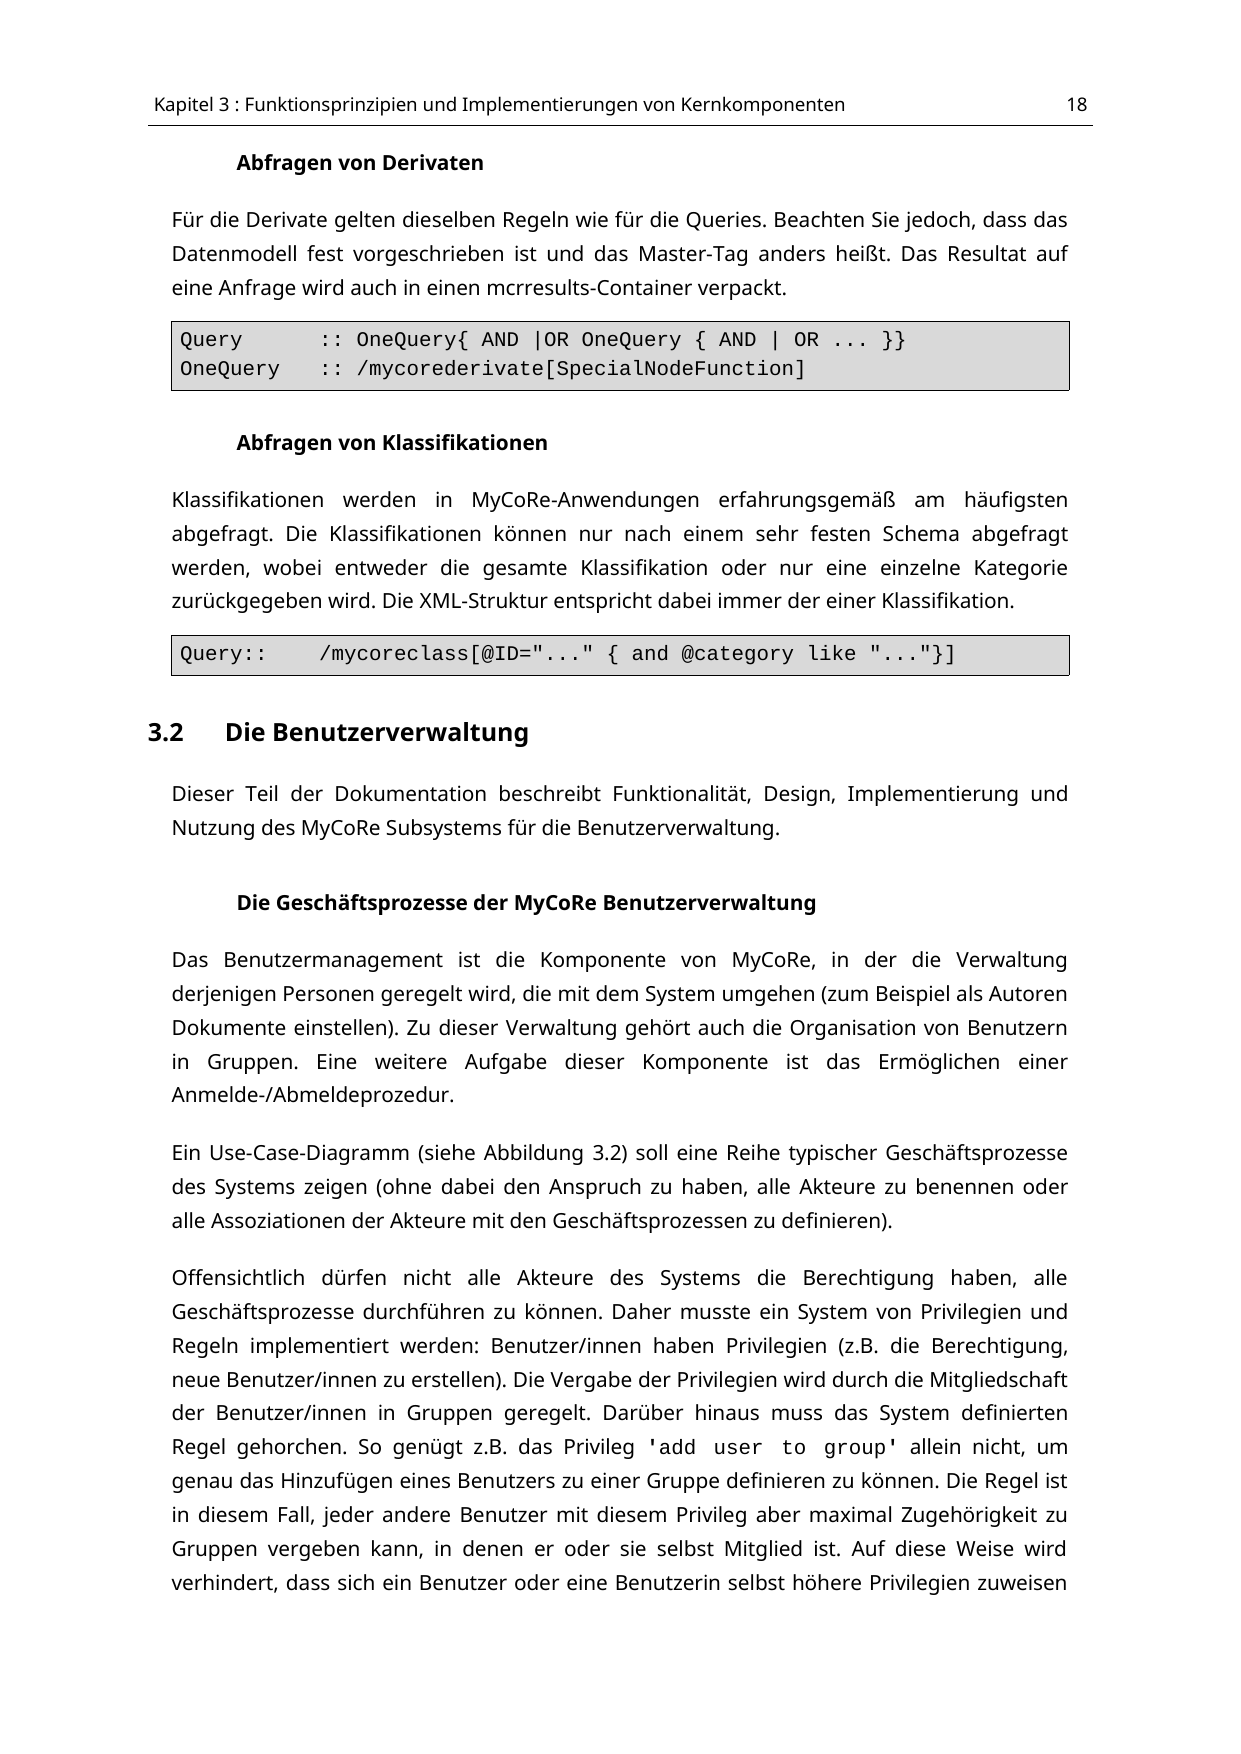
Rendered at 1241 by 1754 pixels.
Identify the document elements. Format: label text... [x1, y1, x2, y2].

subtitle Abfragen von Derivaten [148, 148, 1092, 176]
subtitle Die Benutzerverwaltung [148, 714, 1092, 748]
text Für die Derivate gelten dieselben Regeln wie für die Queries. Beachten Sie jedoch, dass das Datenmodell fest vorgeschrieben ist und das Master-Tag anders heißt. Das Resultat auf eine Anfrage wird auch in einen mcrresults-Container verpackt. [171, 205, 1069, 301]
text Ein Use-Case-Diagramm (siehe Abbildung 3.2) soll eine Reihe typischer Geschäftsprozesse des Systems zeigen (ohne dabei den Anspruch zu haben, alle Akteure zu benennen oder alle Assoziationen der Akteure mit den Geschäftsprozessen zu definieren). [171, 1138, 1069, 1234]
subtitle Die Geschäftsprozesse der MyCoRe Benutzerverwaltung [148, 888, 1092, 916]
text Das Benutzermanagement ist die Komponente von MyCoRe, in der die Verwaltung derjenigen Personen geregelt wird, die mit dem System umgehen (zum Beispiel als Autoren Dokumente einstellen). Zu dieser Verwaltung gehört auch die Organisation von Benutzern in Gruppen. Eine weitere Aufgabe dieser Komponente ist das Ermöglichen einer Anmelde-/Abmeldeprozedur. [171, 945, 1069, 1109]
text Klassifikationen werden in MyCoRe-Anwendungen erfahrungsgemäß am häufigsten abgefragt. Die Klassifikationen können nur nach einem sehr festen Schema abgefragt werden, wobei entweder die gesamte Klassifikation oder nur eine einzelne Kategorie zurückgegeben wird. Die XML-Struktur entspricht dabei immer der einer Klassifikation. [171, 485, 1069, 615]
text Query:: /mycoreclass[@ID="..." { and @category like "..."}] [172, 636, 1069, 675]
text Dieser Teil der Dokumentation beschreibt Funktionalität, Design, Implementierung und Nutzung des MyCoRe Subsystems für die Benutzerverwaltung. [171, 779, 1069, 841]
text Query :: OneQuery{ AND |OR OneQuery { AND | OR ... }} OneQuery :: /mycorederivate[SpecialNodeFunction] [172, 322, 1069, 390]
text Offensichtlich dürfen nicht alle Akteure des Systems die Berechtigung haben, alle Geschäftsprozesse durchführen zu können. Daher musste ein System von Privilegien und Regeln implementiert werden: Benutzer/innen haben Privilegien (z.B. die Berechtigung, neue Benutzer/innen zu erstellen). Die Vergabe der Privilegien wird durch die Mitgliedschaft der Benutzer/innen in Gruppen geregelt. Darüber hinaus muss das System definierten Regel gehorchen. So genügt z.B. das Privileg 'add user to group' allein nicht, um genau das Hinzufügen eines Benutzers zu einer Gruppe definieren zu können. Die Regel ist in diesem Fall, jeder andere Benutzer mit diesem Privileg aber maximal Zugehörigkeit zu Gruppen vergeben kann, in denen er oder sie selbst Mitglied ist. Auf diese Weise wird verhindert, dass sich ein Benutzer oder eine Benutzerin selbst höhere Privilegien zuweisen [171, 1263, 1069, 1596]
subtitle Abfragen von Klassifikationen [148, 428, 1092, 456]
